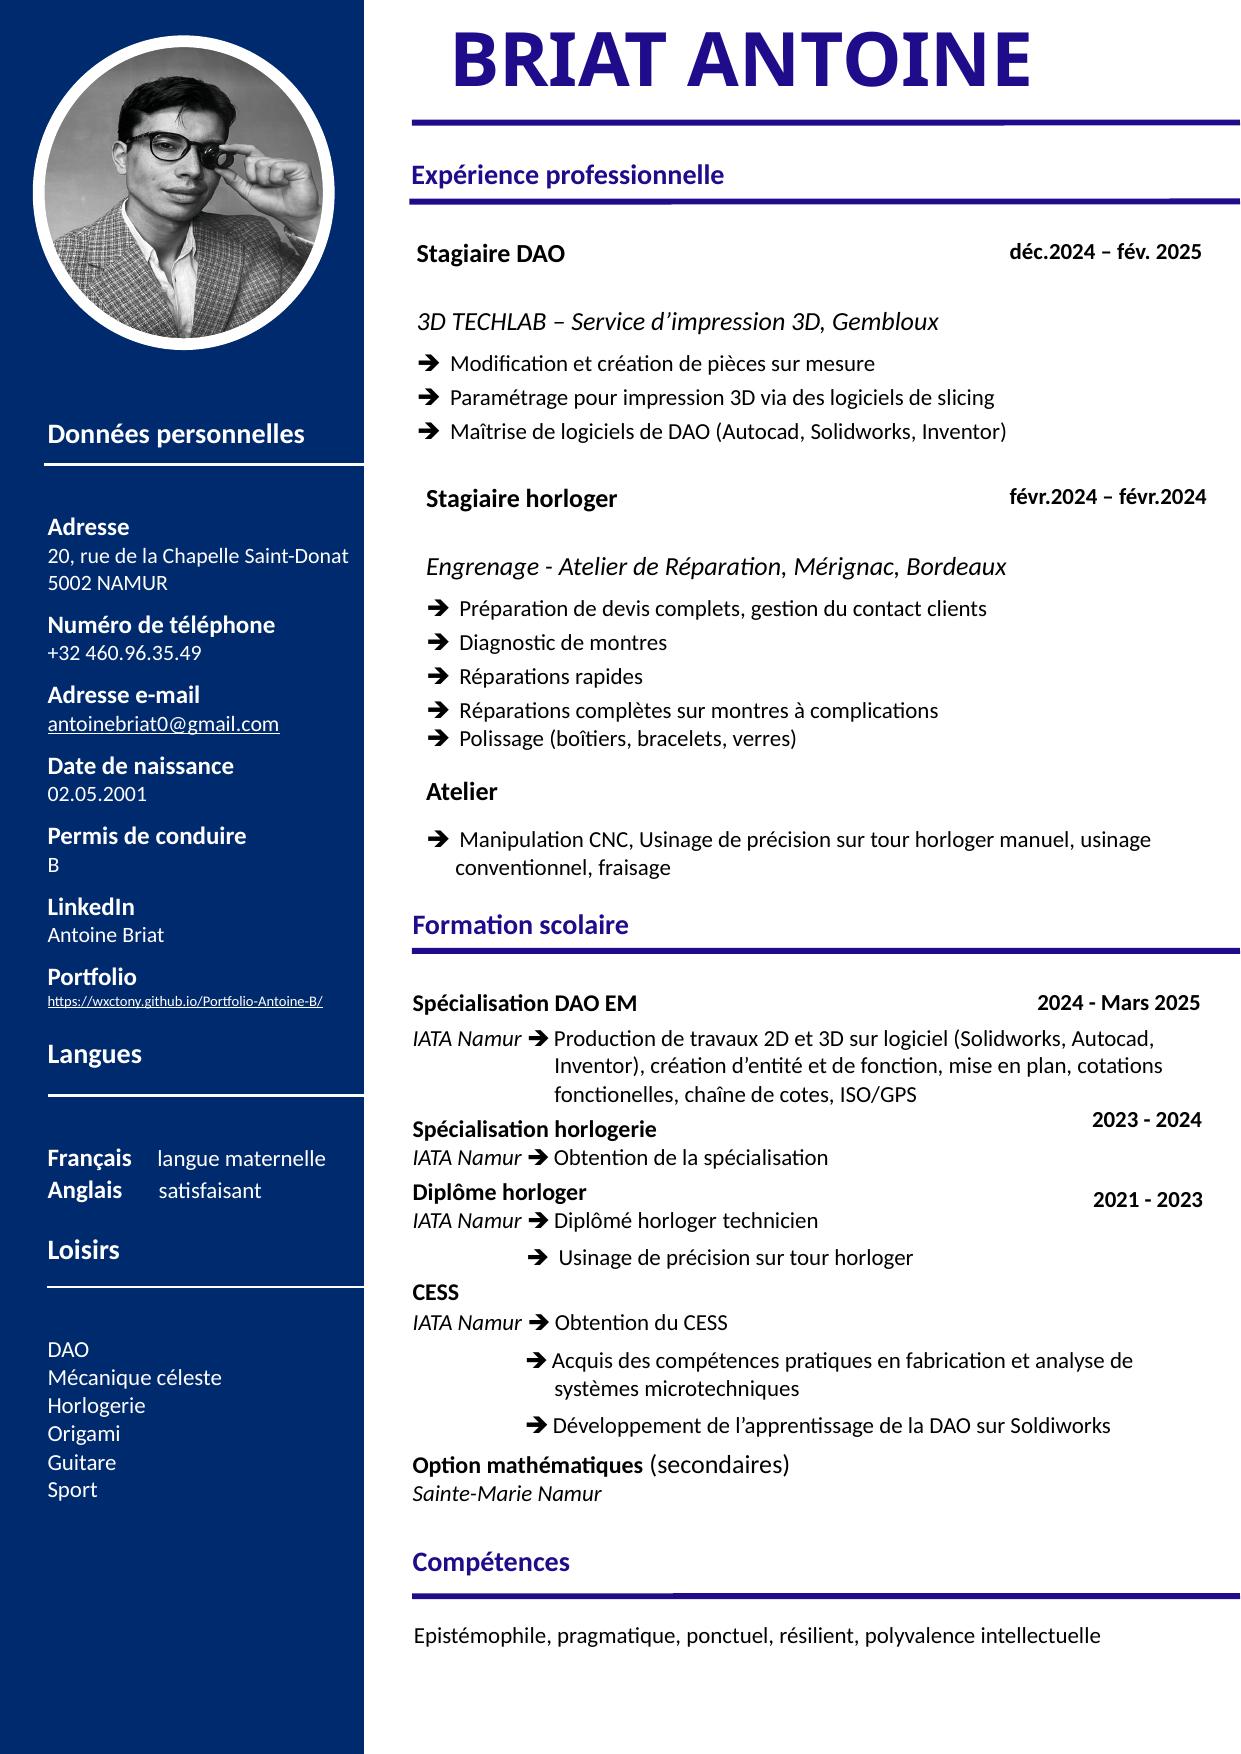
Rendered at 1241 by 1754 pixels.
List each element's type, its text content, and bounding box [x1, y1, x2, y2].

text Permis de conduire [47, 820, 1122, 851]
text Date de naissance [47, 750, 1122, 780]
text DAO [47, 1336, 1122, 1363]
text Loisirs [47, 1232, 1122, 1267]
text LinkedIn [47, 891, 1122, 921]
text Adresse e-mail [47, 679, 1122, 710]
text Données personnelles [47, 416, 1122, 451]
text 02.05.2001 [47, 780, 1122, 807]
text Numéro de téléphone [47, 609, 1122, 639]
text Anglais satisfaisant [47, 1174, 1122, 1204]
text 20, rue de la Chapelle Saint-Donat [47, 542, 1122, 569]
text Mécanique céleste [47, 1363, 1122, 1392]
text Guitare [47, 1448, 1122, 1476]
text Antoine Briat [47, 921, 1122, 948]
text B [47, 851, 1122, 877]
text antoinebriat0@gmail.com [47, 710, 1122, 736]
text Français langue maternelle [47, 1139, 1122, 1174]
text Horlogerie [47, 1392, 1122, 1419]
text Langues [47, 1036, 1122, 1071]
text Portfolio [47, 961, 1122, 992]
text +32 460.96.35.49 [47, 639, 1122, 666]
text Adresse [47, 512, 1122, 542]
text 5002 NAMUR [47, 569, 1122, 595]
text Sport [47, 1476, 1122, 1504]
text https://wxctony.github.io/Portfolio-Antoine-B/ [47, 992, 1122, 1010]
picture [45, 48, 322, 338]
text Origami [47, 1419, 1122, 1448]
